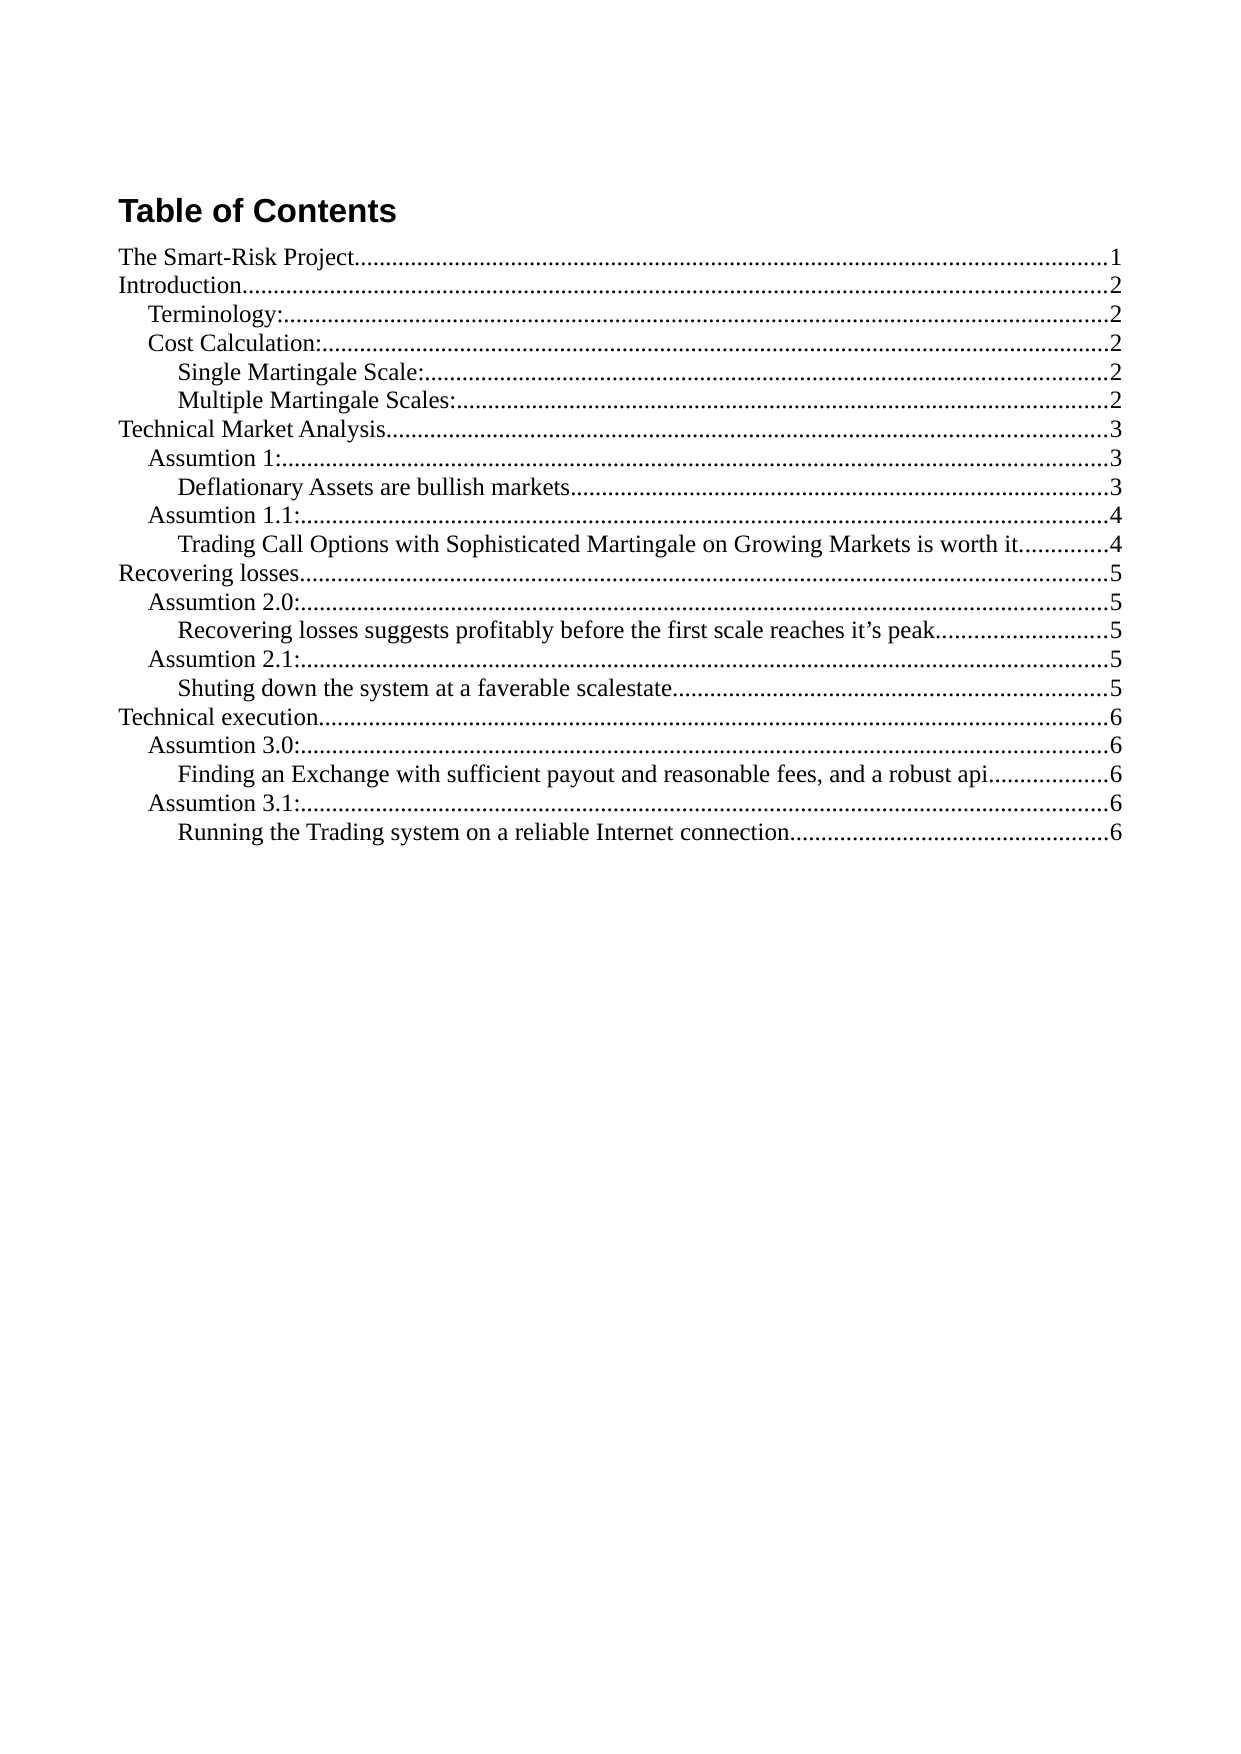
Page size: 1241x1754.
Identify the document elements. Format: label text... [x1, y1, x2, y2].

text Finding an Exchange with sufficient payout and reasonable fees, and a robust api. 6 [177, 759, 1122, 788]
text Trading Call Options with Sophisticated Martingale on Growing Markets is worth it. 4 [177, 529, 1122, 558]
text The Smart-Risk Project 1 [118, 242, 1122, 270]
text Assumtion 3.0: 6 [148, 730, 1122, 759]
text Shuting down the system at a faverable scalestate. 5 [177, 673, 1122, 702]
text Running the Trading system on a reliable Internet connection. 6 [177, 817, 1122, 845]
text Assumtion 1.1: 4 [148, 500, 1122, 529]
text Deflationary Assets are bullish markets. 3 [177, 472, 1122, 500]
text Cost Calculation: 2 [148, 328, 1122, 357]
text Introduction 2 [118, 270, 1122, 299]
text Multiple Martingale Scales: 2 [177, 385, 1122, 414]
text Terminology: 2 [148, 299, 1122, 328]
subtitle Table of Contents [118, 191, 1122, 229]
text Recovering losses 5 [118, 558, 1122, 587]
text Recovering losses suggests profitably before the first scale reaches it’s peak. 5 [177, 615, 1122, 644]
text Assumtion 2.0: 5 [148, 587, 1122, 615]
text Technical Market Analysis 3 [118, 414, 1122, 443]
text Assumtion 2.1: 5 [148, 644, 1122, 673]
text Assumtion 3.1: 6 [148, 788, 1122, 817]
text Technical execution 6 [118, 702, 1122, 730]
text Single Martingale Scale: 2 [177, 357, 1122, 385]
text Assumtion 1: 3 [148, 443, 1122, 472]
